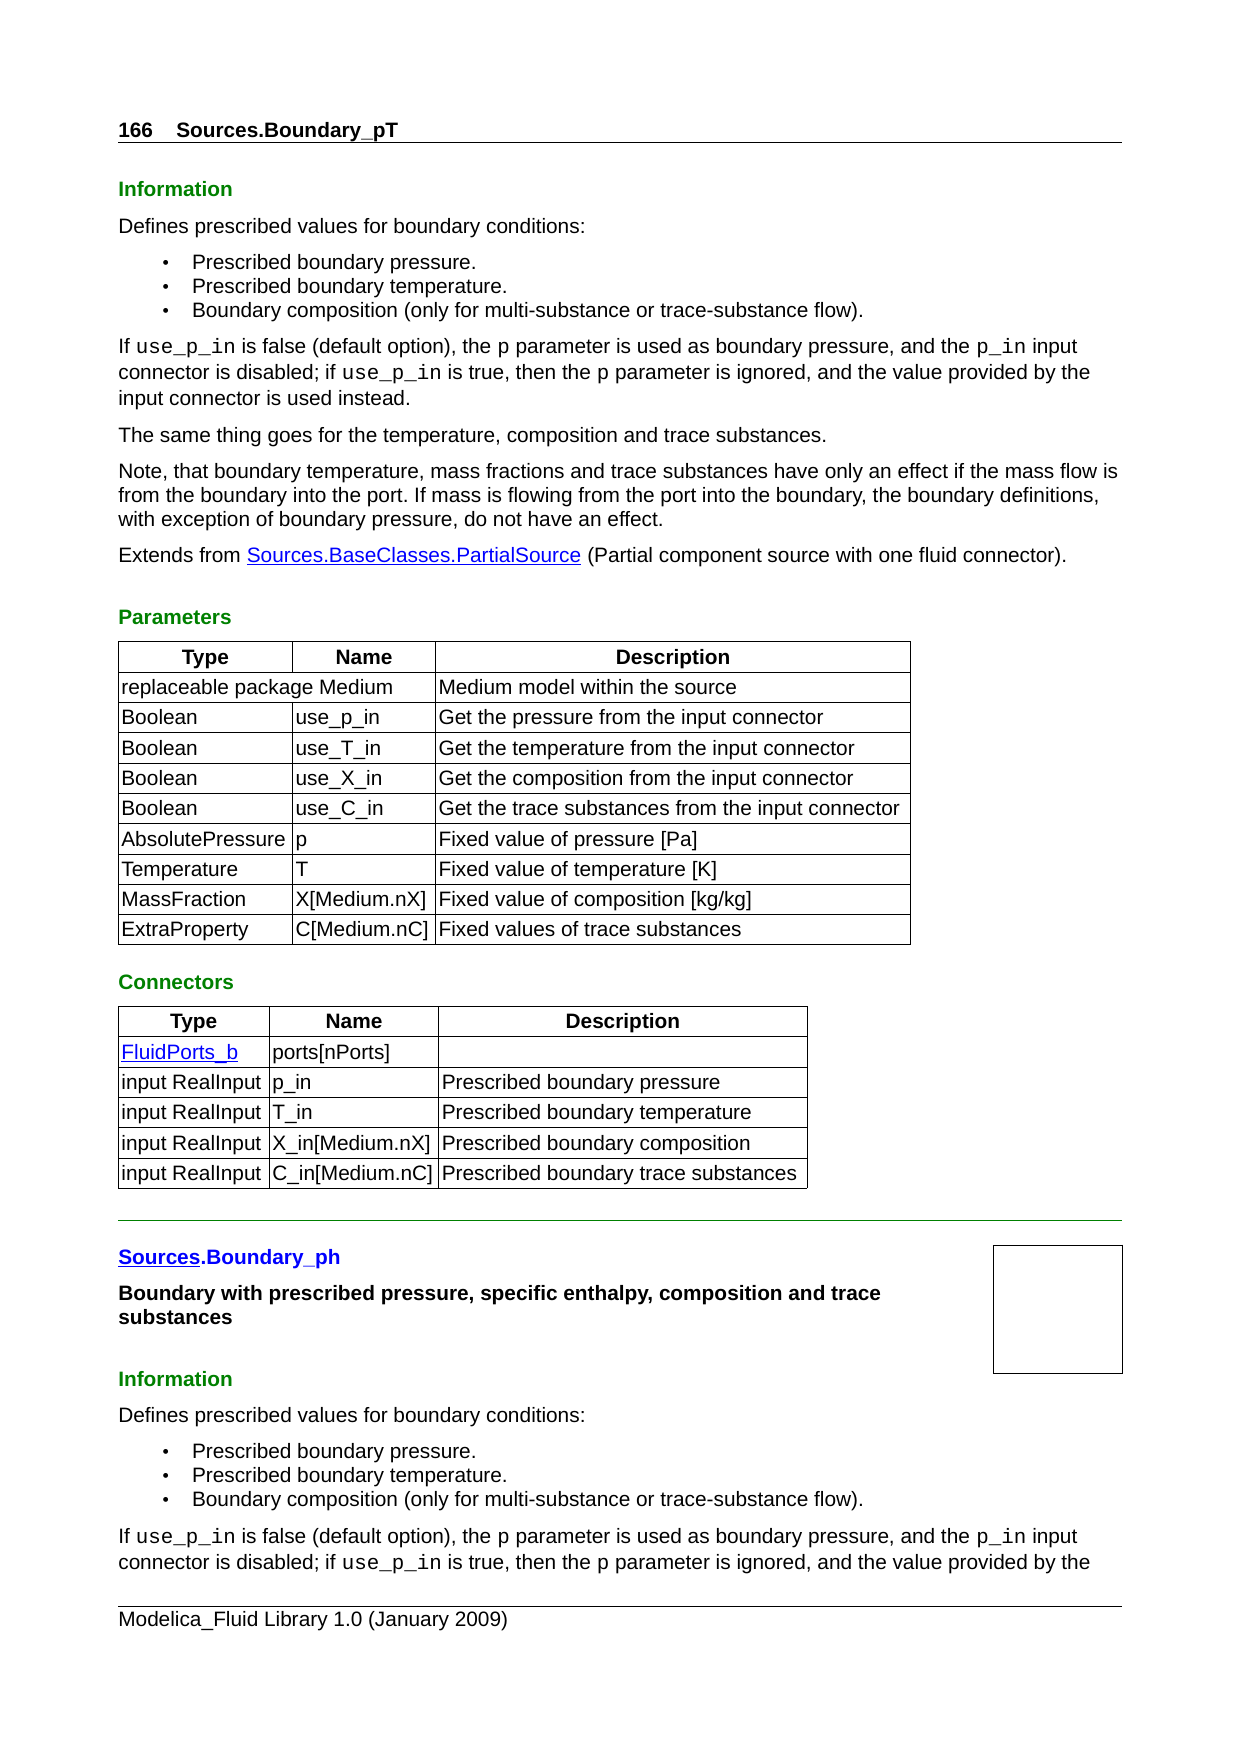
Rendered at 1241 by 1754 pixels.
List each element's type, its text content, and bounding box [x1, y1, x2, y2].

table_cell use_p_in [293, 703, 435, 732]
table_header Type [119, 1007, 269, 1036]
table_cell X_in[Medium.nX] [270, 1128, 438, 1157]
table_header Description [436, 642, 910, 672]
table_cell replaceable package Medium [119, 673, 435, 702]
list Prescribed boundary pressure. [162, 250, 1122, 274]
subtitle Information [118, 1366, 1122, 1390]
table_header Name [293, 642, 435, 672]
table_cell T [293, 855, 435, 884]
table_cell Fixed value of temperature [K] [436, 855, 910, 884]
table_cell input RealInput [119, 1098, 269, 1127]
table_cell C_in[Medium.nC] [270, 1159, 438, 1188]
list Prescribed boundary temperature. [162, 1463, 1122, 1487]
list Boundary composition (only for multi-substance or trace-substance flow). [162, 1487, 1122, 1511]
table_cell p [293, 824, 435, 853]
subtitle Parameters [118, 605, 1122, 629]
table_cell Prescribed boundary trace substances [439, 1159, 807, 1188]
table_header Description [439, 1007, 807, 1036]
list Boundary composition (only for multi-substance or trace-substance flow). [162, 298, 1122, 322]
list Prescribed boundary pressure. [162, 1439, 1122, 1463]
text Boundary with prescribed pressure, specific enthalpy, composition and trace substances [118, 1281, 993, 1329]
table_cell Boolean [119, 703, 292, 732]
subtitle Connectors [118, 969, 1122, 993]
text Extends from Sources.BaseClasses.PartialSource (Partial component source with one fluid connector). [118, 543, 1122, 567]
table_cell p_in [270, 1068, 438, 1097]
table_cell Get the pressure from the input connector [436, 703, 910, 732]
table_cell use_C_in [293, 794, 435, 823]
table_cell C[Medium.nC] [293, 915, 435, 944]
text [994, 1281, 1122, 1329]
table_cell use_T_in [293, 733, 435, 762]
table_cell input RealInput [119, 1159, 269, 1188]
table_cell MassFraction [119, 885, 292, 914]
table_cell Fixed values of trace substances [436, 915, 910, 944]
table_cell Get the temperature from the input connector [436, 733, 910, 762]
text The same thing goes for the temperature, composition and trace substances. [118, 422, 1122, 446]
table_cell Fixed value of composition [kg/kg] [436, 885, 910, 914]
table_cell Get the composition from the input connector [436, 764, 910, 793]
table_cell Temperature [119, 855, 292, 884]
text Defines prescribed values for boundary conditions: [118, 1403, 1122, 1427]
table_cell ExtraProperty [119, 915, 292, 944]
subtitle Sources.Boundary_ph [118, 1244, 1122, 1268]
list Prescribed boundary temperature. [162, 274, 1122, 298]
table_cell Boolean [119, 764, 292, 793]
table_cell X[Medium.nX] [293, 885, 435, 914]
table_cell Boolean [119, 733, 292, 762]
table_cell use_X_in [293, 764, 435, 793]
text If use_p_in is false (default option), the p parameter is used as boundary pressure, and the p_in input connector is disabled; if use_p_in is true, then the p parameter is ignored, and the value provided by the [118, 1524, 1122, 1575]
text Defines prescribed values for boundary conditions: [118, 213, 1122, 237]
table_cell Prescribed boundary composition [439, 1128, 807, 1157]
table_cell Get the trace substances from the input connector [436, 794, 910, 823]
table_cell T_in [270, 1098, 438, 1127]
table_cell Boolean [119, 794, 292, 823]
table_cell input RealInput [119, 1128, 269, 1157]
table_cell FluidPorts_b [119, 1037, 269, 1067]
table_cell AbsolutePressure [119, 824, 292, 853]
table_cell Prescribed boundary pressure [439, 1068, 807, 1097]
text Note, that boundary temperature, mass fractions and trace substances have only an effect if the mass flow is from the boundary into the port. If mass is flowing from the port into the boundary, the boundary definitions, with exception of boundary pressure, do not have an effect. [118, 459, 1122, 531]
table_cell input RealInput [119, 1068, 269, 1097]
table_cell Prescribed boundary temperature [439, 1098, 807, 1127]
text If use_p_in is false (default option), the p parameter is used as boundary pressure, and the p_in input connector is disabled; if use_p_in is true, then the p parameter is ignored, and the value provided by the input connector is used instead. [118, 334, 1122, 410]
table_cell [439, 1037, 807, 1067]
table_cell ports[nPorts] [270, 1037, 438, 1067]
table_header Name [270, 1007, 438, 1036]
table_header Type [119, 642, 292, 672]
subtitle Information [118, 177, 1122, 201]
table_cell Medium model within the source [436, 673, 910, 702]
table_cell Fixed value of pressure [Pa] [436, 824, 910, 853]
